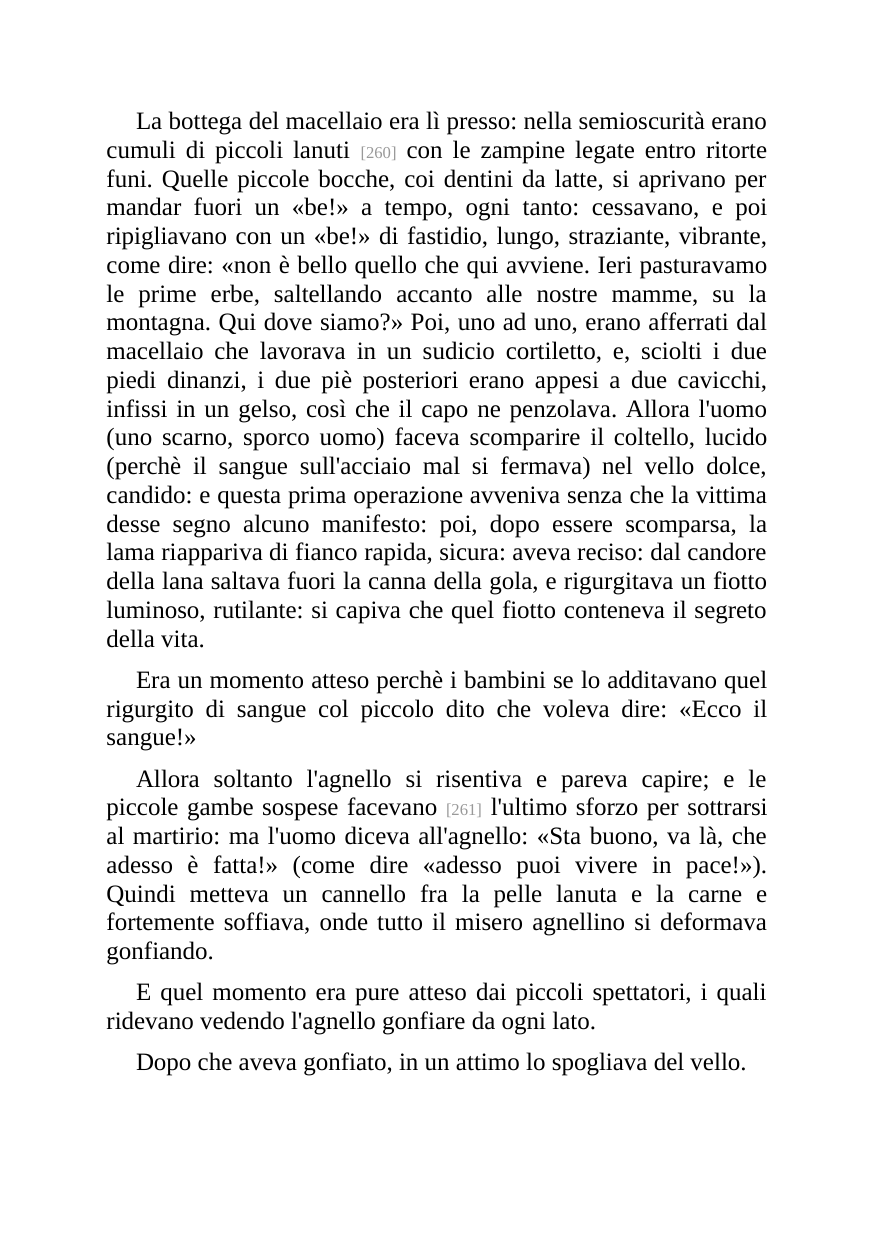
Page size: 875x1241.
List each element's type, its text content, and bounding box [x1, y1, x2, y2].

text E quel momento era pure atteso dai piccoli spettatori, i quali ridevano vedendo l'agnello gonfiare da ogni lato. [106, 977, 768, 1035]
text Dopo che aveva gonfiato, in un attimo lo spogliava del vello. [106, 1047, 768, 1076]
text Allora soltanto l'agnello si risentiva e pareva capire; e le piccole gambe sospese facevano [261] l'ultimo sforzo per sottrarsi al martirio: ma l'uomo diceva all'agnello: «Sta buono, va là, che adesso è fatta!» (come dire «adesso puoi vivere in pace!»). Quindi metteva un cannello fra la pelle lanuta e la carne e fortemente soffiava, onde tutto il misero agnellino si deformava gonfiando. [106, 764, 768, 965]
text Era un momento atteso perchè i bambini se lo additavano quel rigurgito di sangue col piccolo dito che voleva dire: «Ecco il sangue!» [106, 665, 768, 751]
text La bottega del macellaio era lì presso: nella semioscurità erano cumuli di piccoli lanuti [260] con le zampine legate entro ritorte funi. Quelle piccole bocche, coi dentini da latte, si aprivano per mandar fuori un «be!» a tempo, ogni tanto: cessavano, e poi ripigliavano con un «be!» di fastidio, lungo, straziante, vibrante, come dire: «non è bello quello che qui avviene. Ieri pasturavamo le prime erbe, saltellando accanto alle nostre mamme, su la montagna. Qui dove siamo?» Poi, uno ad uno, erano afferrati dal macellaio che lavorava in un sudicio cortiletto, e, sciolti i due piedi dinanzi, i due piè posteriori erano appesi a due cavicchi, infissi in un gelso, così che il capo ne penzolava. Allora l'uomo (uno scarno, sporco uomo) faceva scomparire il coltello, lucido (perchè il sangue sull'acciaio mal si fermava) nel vello dolce, candido: e questa prima operazione avveniva senza che la vittima desse segno alcuno manifesto: poi, dopo essere scomparsa, la lama riappariva di fianco rapida, sicura: aveva reciso: dal candore della lana saltava fuori la canna della gola, e rigurgitava un fiotto luminoso, rutilante: si capiva che quel fiotto conteneva il segreto della vita. [106, 106, 768, 652]
